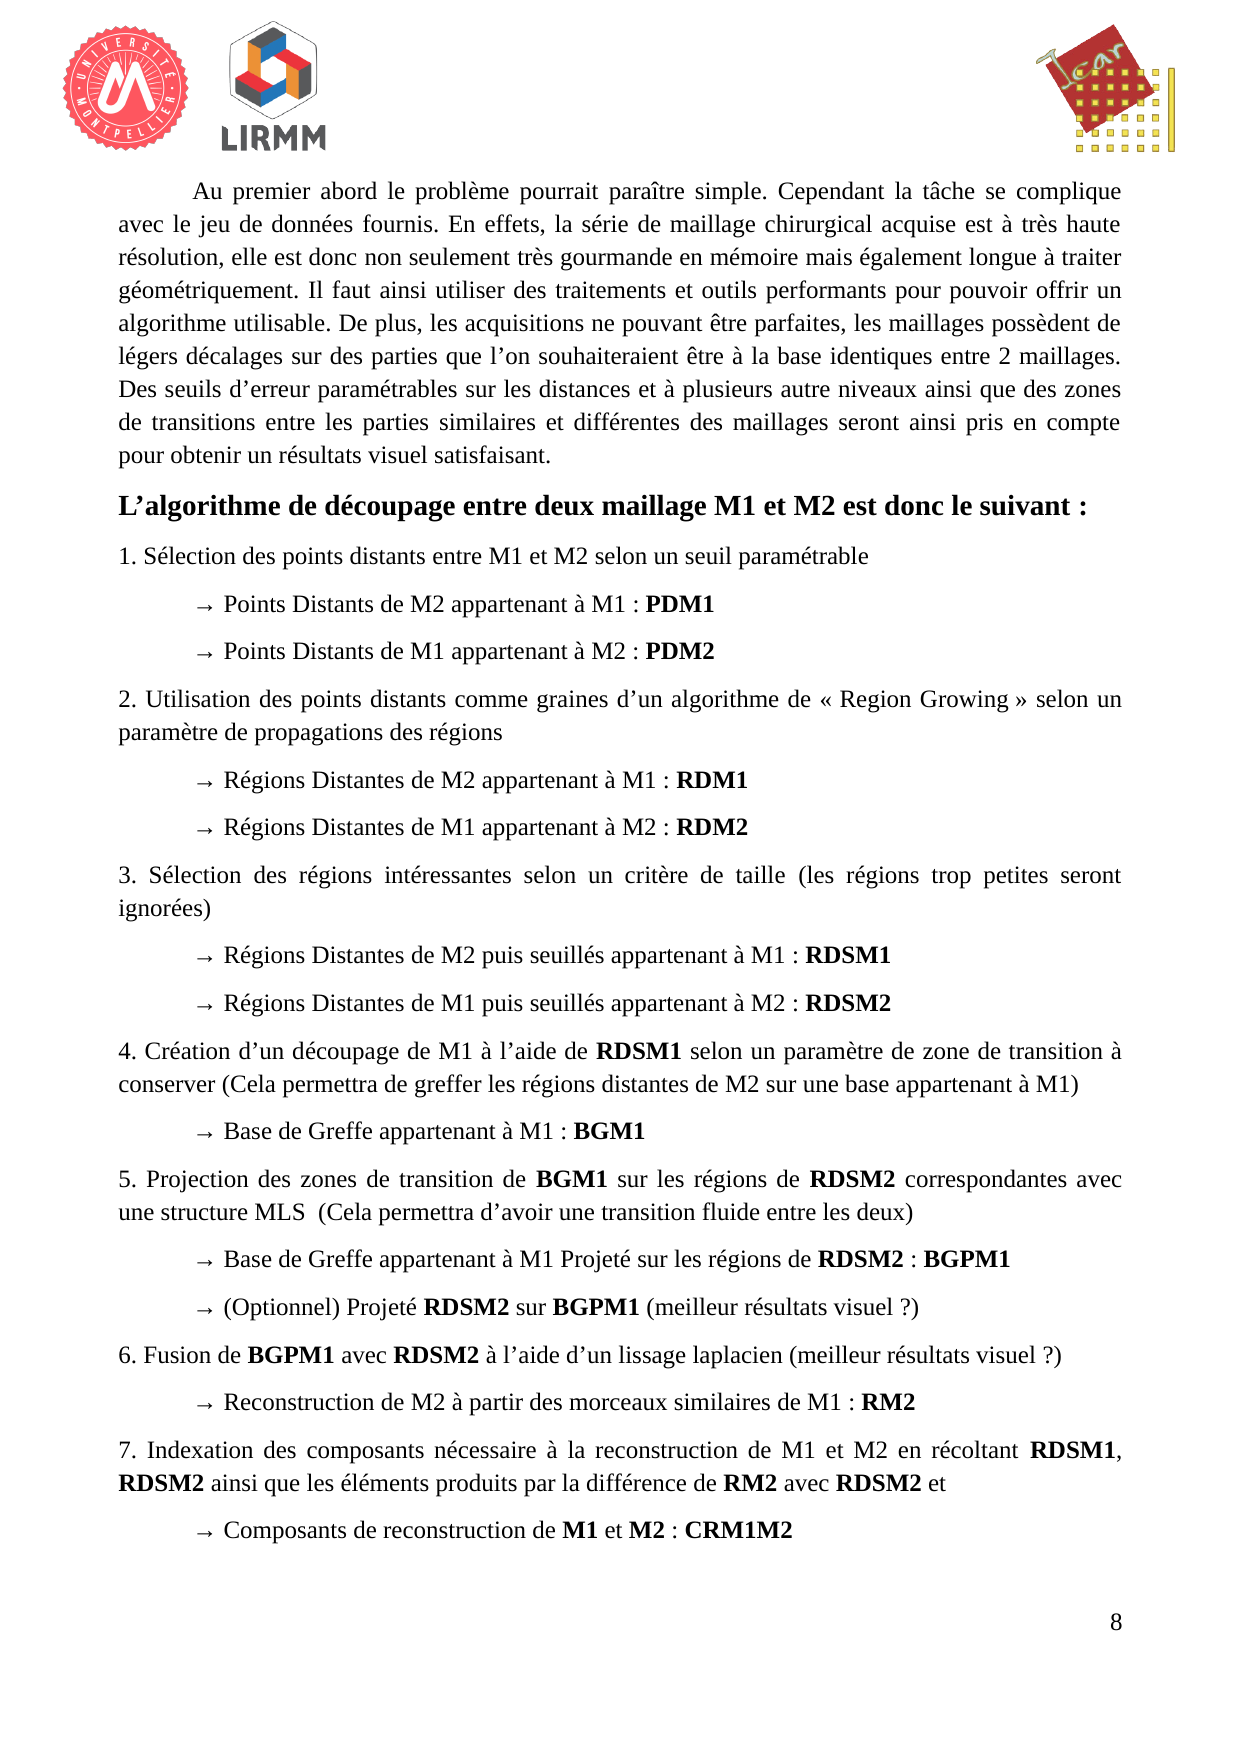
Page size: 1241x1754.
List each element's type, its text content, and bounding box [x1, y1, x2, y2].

text 3. Sélection des régions intéressantes selon un critère de taille (les régions trop petites seront ignorées) [118, 860, 1122, 922]
text → Régions Distantes de M1 puis seuillés appartenant à M2 : RDSM2 [118, 988, 1122, 1017]
text → Régions Distantes de M2 appartenant à M1 : RDM1 [118, 765, 1122, 793]
text → Reconstruction de M2 à partir des morceaux similaires de M1 : RM2 [118, 1387, 1122, 1416]
text 6. Fusion de BGPM1 avec RDSM2 à l’aide d’un lissage laplacien (meilleur résultats visuel ?) [118, 1340, 1122, 1368]
text → Base de Greffe appartenant à M1 : BGM1 [118, 1116, 1122, 1145]
picture [203, 16, 343, 155]
text → Points Distants de M2 appartenant à M1 : PDM1 [118, 589, 1122, 618]
text → Base de Greffe appartenant à M1 Projeté sur les régions de RDSM2 : BGPM1 [118, 1244, 1122, 1273]
text → Points Distants de M1 appartenant à M2 : PDM2 [118, 636, 1122, 665]
text 5. Projection des zones de transition de BGM1 sur les régions de RDSM2 correspondantes avec une structure MLS (Cela permettra d’avoir une transition fluide entre les deux) [118, 1164, 1122, 1226]
picture [57, 13, 201, 156]
text L’algorithme de découpage entre deux maillage M1 et M2 est donc le suivant : [118, 488, 1122, 522]
text → Composants de reconstruction de M1 et M2 : CRM1M2 [118, 1516, 1122, 1544]
text Au premier abord le problème pourrait paraître simple. Cependant la tâche se complique avec le jeu de données fournis. En effets, la série de maillage chirurgical acquise est à très haute résolution, elle est donc non seulement très gourmande en mémoire mais également longue à traiter géométriquement. Il faut ainsi utiliser des traitements et outils performants pour pouvoir offrir un algorithme utilisable. De plus, les acquisitions ne pouvant être parfaites, les maillages possèdent de légers décalages sur des parties que l’on souhaiteraient être à la base identiques entre 2 maillages. Des seuils d’erreur paramétrables sur les distances et à plusieurs autre niveaux ainsi que des zones de transitions entre les parties similaires et différentes des maillages seront ainsi pris en compte pour obtenir un résultats visuel satisfaisant. [118, 176, 1122, 469]
text 2. Utilisation des points distants comme graines d’un algorithme de « Region Growing » selon un paramètre de propagations des régions [118, 684, 1122, 746]
text → (Optionnel) Projeté RDSM2 sur BGPM1 (meilleur résultats visuel ?) [118, 1292, 1122, 1321]
text → Régions Distantes de M1 appartenant à M2 : RDM2 [118, 812, 1122, 841]
text → Régions Distantes de M2 puis seuillés appartenant à M1 : RDSM1 [118, 941, 1122, 969]
text 4. Création d’un découpage de M1 à l’aide de RDSM1 selon un paramètre de zone de transition à conserver (Cela permettra de greffer les régions distantes de M2 sur une base appartenant à M1) [118, 1036, 1122, 1097]
picture [1025, 6, 1177, 154]
text 1. Sélection des points distants entre M1 et M2 selon un seuil paramétrable [118, 541, 1122, 570]
text 7. Indexation des composants nécessaire à la reconstruction de M1 et M2 en récoltant RDSM1, RDSM2 ainsi que les éléments produits par la différence de RM2 avec RDSM2 et [118, 1435, 1122, 1497]
